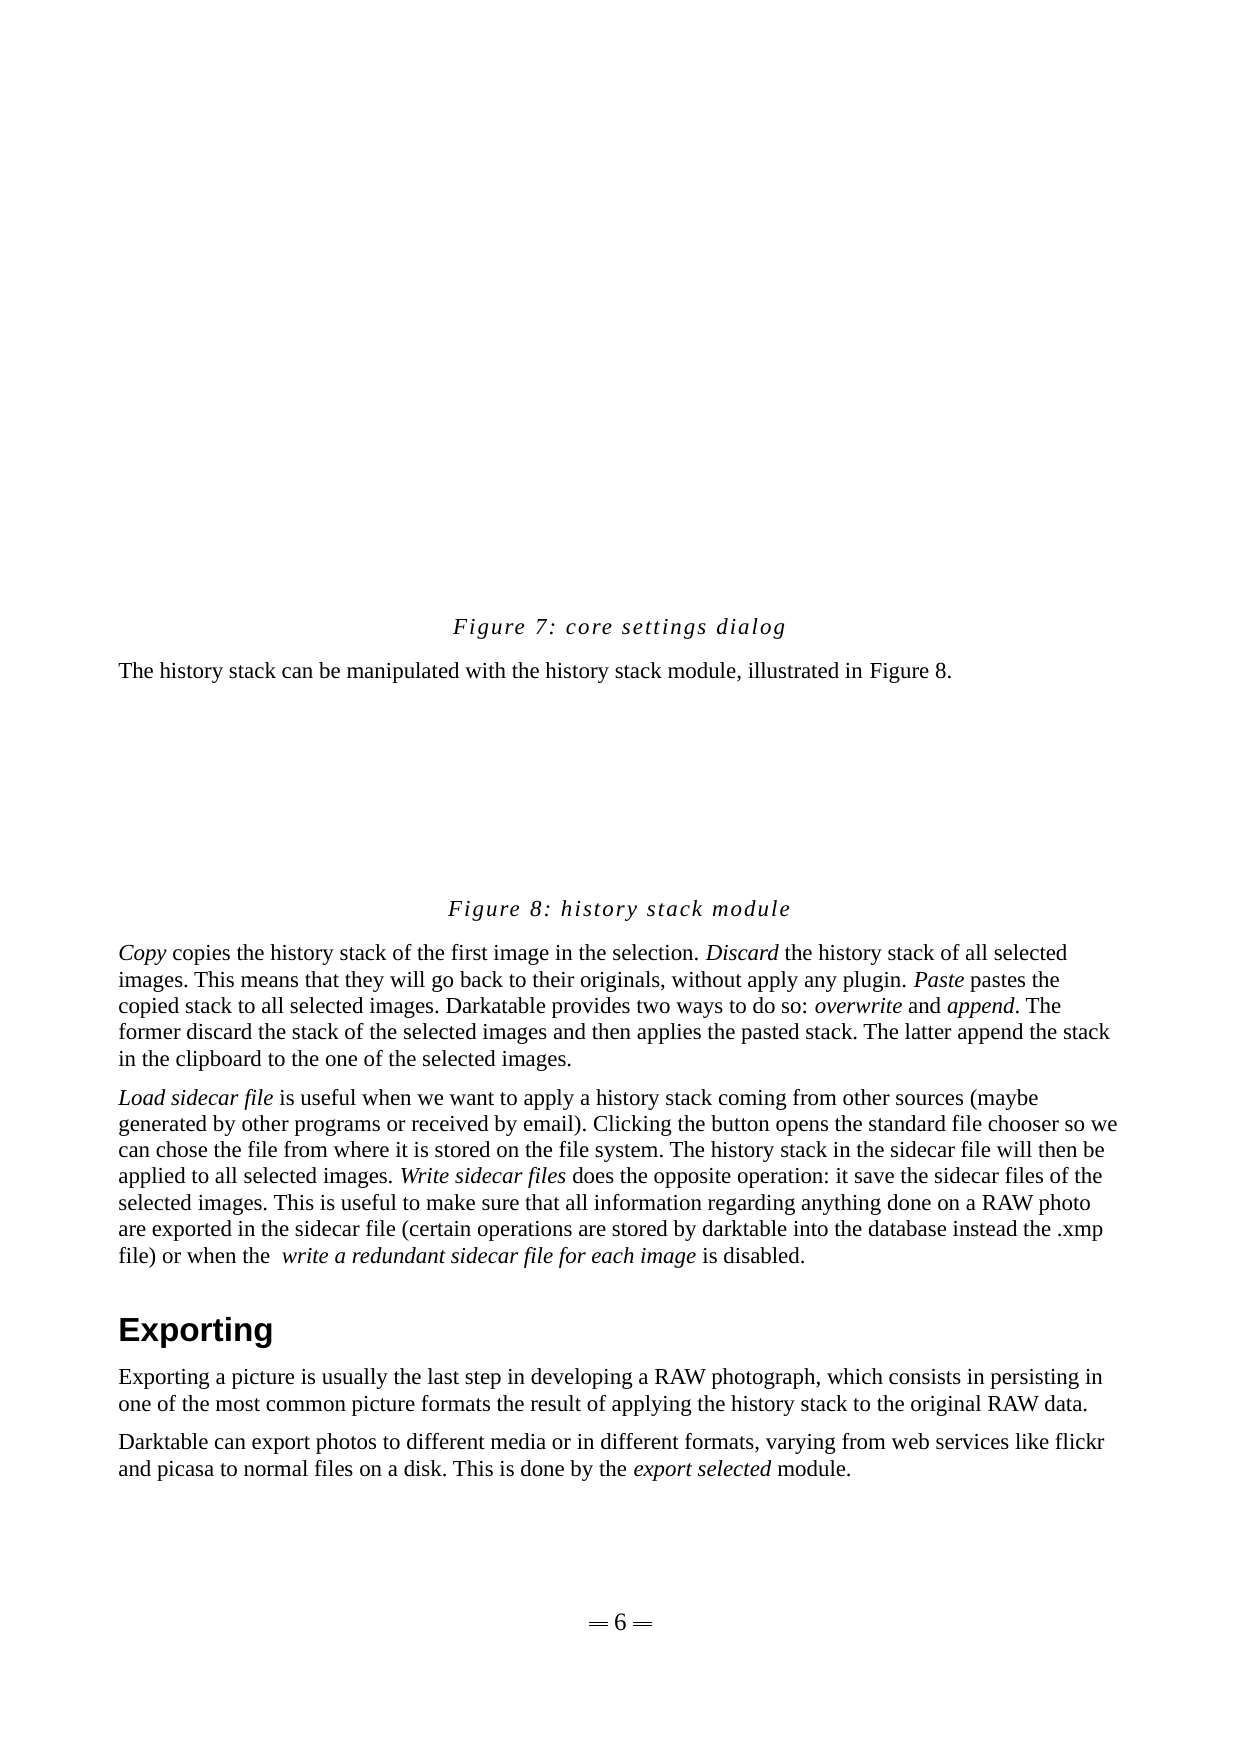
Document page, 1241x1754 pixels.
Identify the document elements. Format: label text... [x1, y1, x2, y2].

text Figure 7: core settings dialog [149, 130, 1091, 639]
text The history stack can be manipulated with the history stack module, illustrated in Figure 8. [118, 118, 1122, 683]
subtitle Exporting [118, 1310, 1122, 1348]
text Darktable can export photos to different media or in different formats, varying from web services like flickr and picasa to normal files on a disk. This is done by the export selected module. [118, 1428, 1122, 1481]
text Exporting a picture is usually the last step in developing a RAW photograph, which consists in persisting in one of the most common picture formats the result of applying the history stack to the original RAW data. [118, 1363, 1122, 1416]
text Copy copies the history stack of the first image in the selection. Discard the history stack of all selected images. This means that they will go back to their originals, without apply any plugin. Paste pastes the copied stack to all selected images. Darkatable provides two ways to do so: overwrite and append. The former discard the stack of the selected images and then applies the pasted stack. The latter append the stack in the clipboard to the one of the selected images. [118, 696, 1122, 1071]
text Load sidecar file is useful when we want to apply a history stack coming from other sources (maybe generated by other programs or received by email). Clicking the button opens the standard file chooser so we can chose the file from where it is stored on the file system. The history stack in the sidecar file will then be applied to all selected images. Write sidecar files does the opposite operation: it save the sidecar files of the selected images. This is useful to make sure that all information regarding anything done on a RAW photo are exported in the sidecar file (certain operations are stored by darktable into the database instead the .xmp file) or when the write a redundant sidecar file for each image is disabled. [118, 1083, 1122, 1268]
text Figure 8: history stack module [354, 708, 886, 922]
